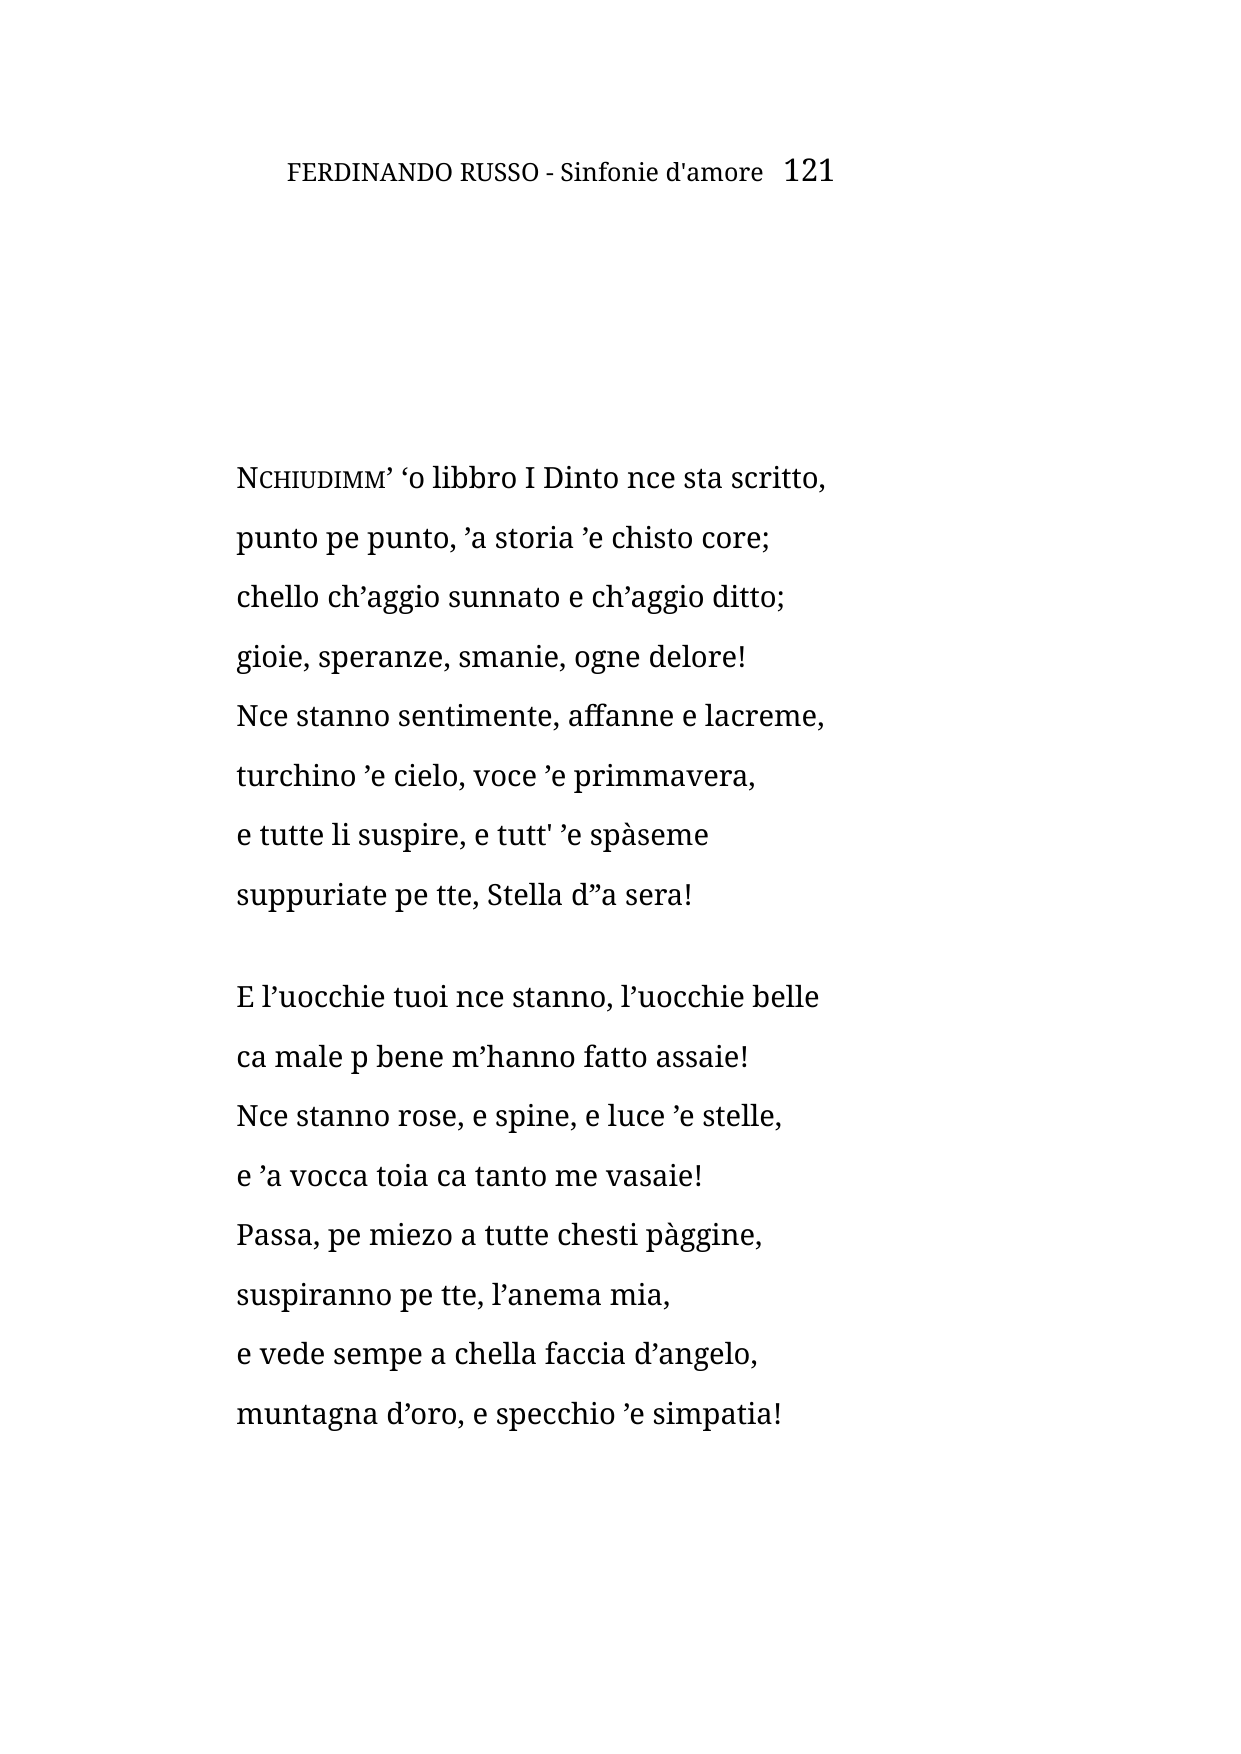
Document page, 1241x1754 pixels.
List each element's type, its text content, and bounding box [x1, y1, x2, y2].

text Passa, pe miezo a tutte chesti pàggine, [177, 1214, 945, 1254]
text Nchiudimm’ ‘o libbro I Dinto nce sta scritto, [177, 458, 945, 497]
text ca male p bene m’hanno fatto assaie! [177, 1036, 945, 1076]
text Nce stanno rose, e spine, e luce ’e stelle, [177, 1096, 945, 1135]
text e tutte li suspire, e tutt' ’e spàseme [177, 814, 945, 854]
text Nce stanno sentimente, affanne e lacreme, [177, 696, 945, 735]
text turchino ’e cielo, voce ’e primmavera, [177, 755, 945, 795]
text e ’a vocca toia ca tanto me vasaie! [177, 1155, 945, 1195]
text e vede sempe a chella faccia d’angelo, [177, 1333, 945, 1373]
text gioie, speranze, smanie, ogne delore! [177, 636, 945, 676]
text chello ch’aggio sunnato e ch’aggio ditto; [177, 577, 945, 616]
text E l’uocchie tuoi nce stanno, l’uocchie belle [177, 977, 945, 1016]
text muntagna d’oro, e specchio ’e simpatia! [177, 1393, 945, 1433]
text suppuriate pe tte, Stella d”a sera! [177, 874, 945, 914]
text suspiranno pe tte, l’anema mia, [177, 1274, 945, 1314]
text punto pe punto, ’a storia ’e chisto core; [177, 517, 945, 557]
